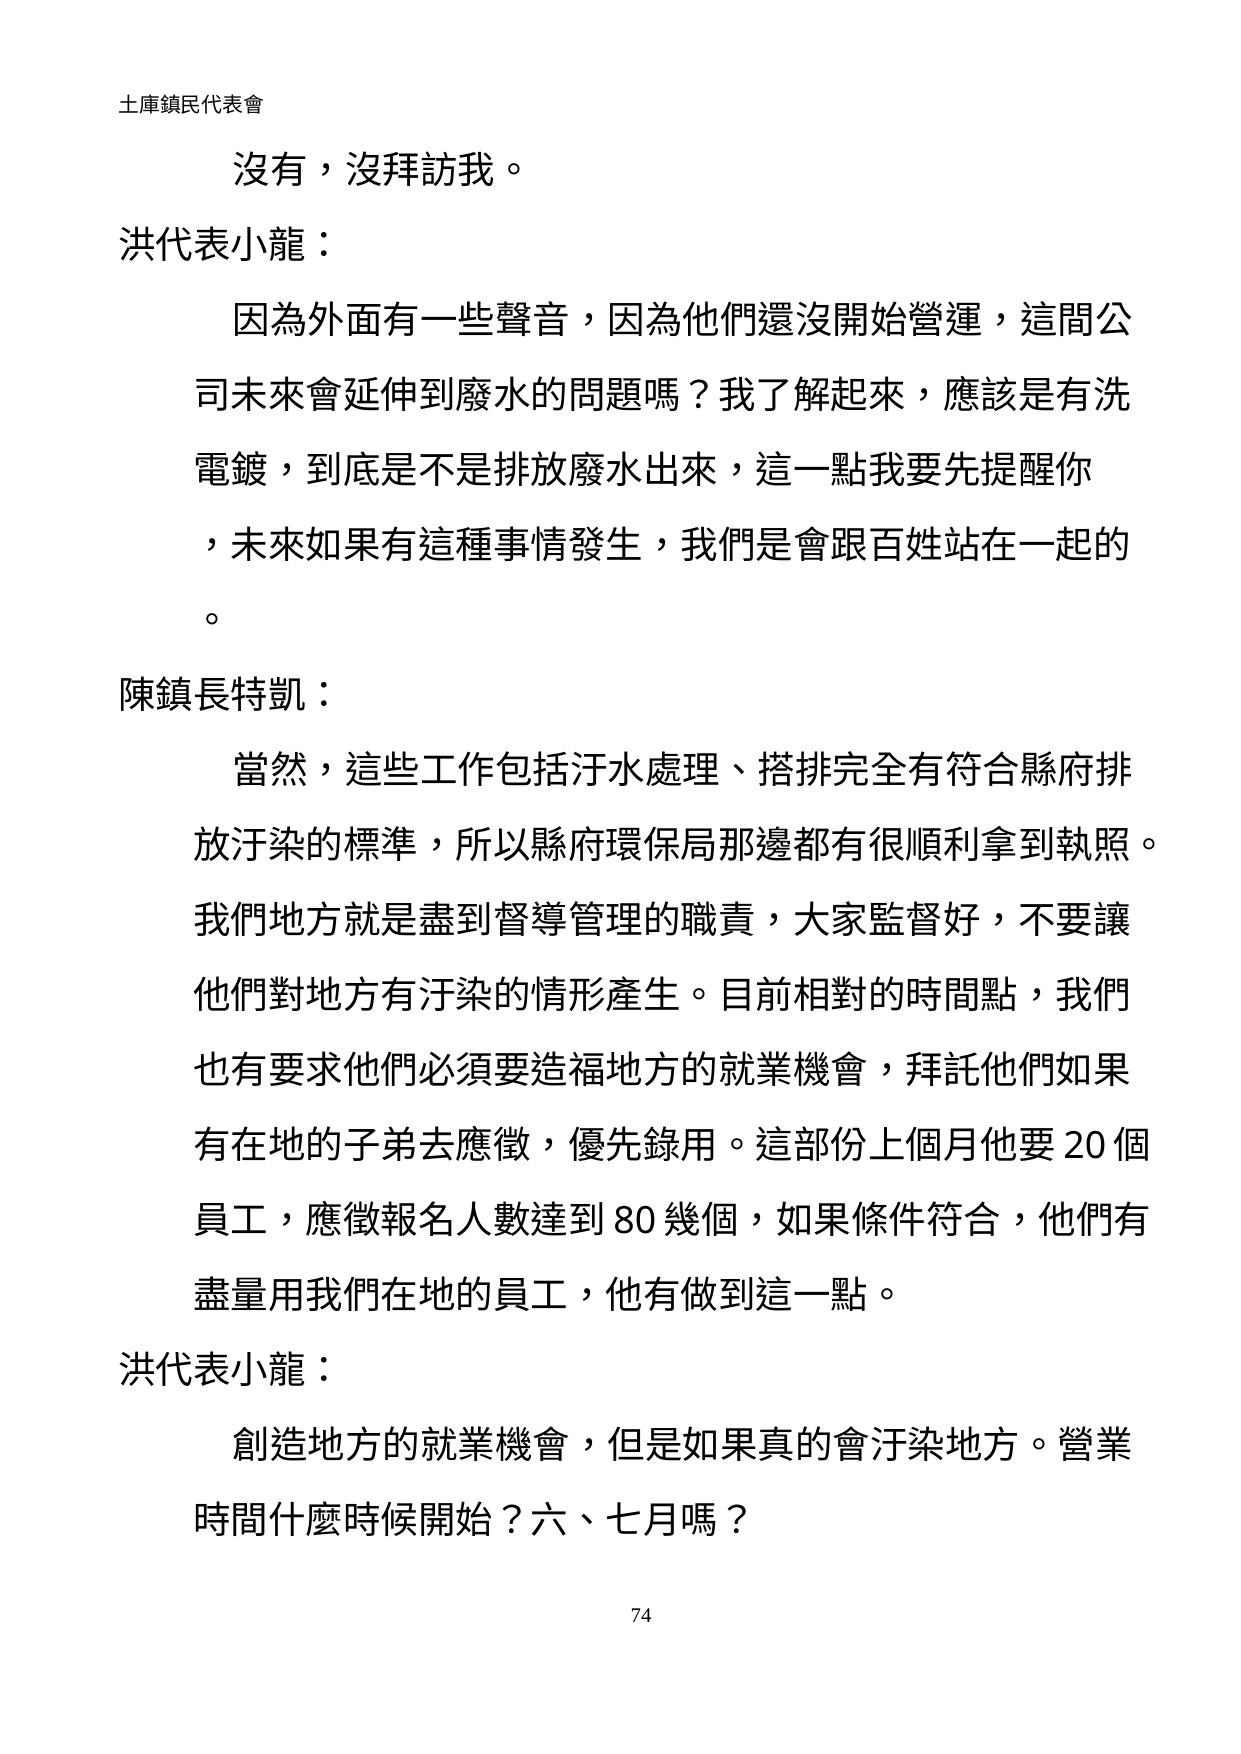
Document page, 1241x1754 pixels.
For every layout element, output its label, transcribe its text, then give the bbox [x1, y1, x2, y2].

text 陳鎮長特凱： [118, 654, 1163, 729]
text 沒有，沒拜訪我。 [193, 129, 1163, 204]
text 洪代表小龍： [118, 204, 1163, 279]
text 洪代表小龍： [118, 1329, 1163, 1404]
text 創造地方的就業機會，但是如果真的會汙染地方。營業時間什麼時候開始？六、七月嗎？ [193, 1404, 1163, 1554]
text 當然，這些工作包括汙水處理、搭排完全有符合縣府排放汙染的標準，所以縣府環保局那邊都有很順利拿到執照。我們地方就是盡到督導管理的職責，大家監督好，不要讓他們對地方有汙染的情形產生。目前相對的時間點，我們也有要求他們必須要造福地方的就業機會，拜託他們如果有在地的子弟去應徵，優先錄用。這部份上個月他要20個員工，應徵報名人數達到80幾個，如果條件符合，他們有盡量用我們在地的員工，他有做到這一點。 [193, 729, 1163, 1329]
text 。 [193, 579, 1163, 654]
text ，未來如果有這種事情發生，我們是會跟百姓站在一起的 [193, 504, 1163, 579]
text 因為外面有一些聲音，因為他們還沒開始營運，這間公司未來會延伸到廢水的問題嗎？我了解起來，應該是有洗電鍍，到底是不是排放廢水出來，這一點我要先提醒你 [193, 279, 1163, 504]
